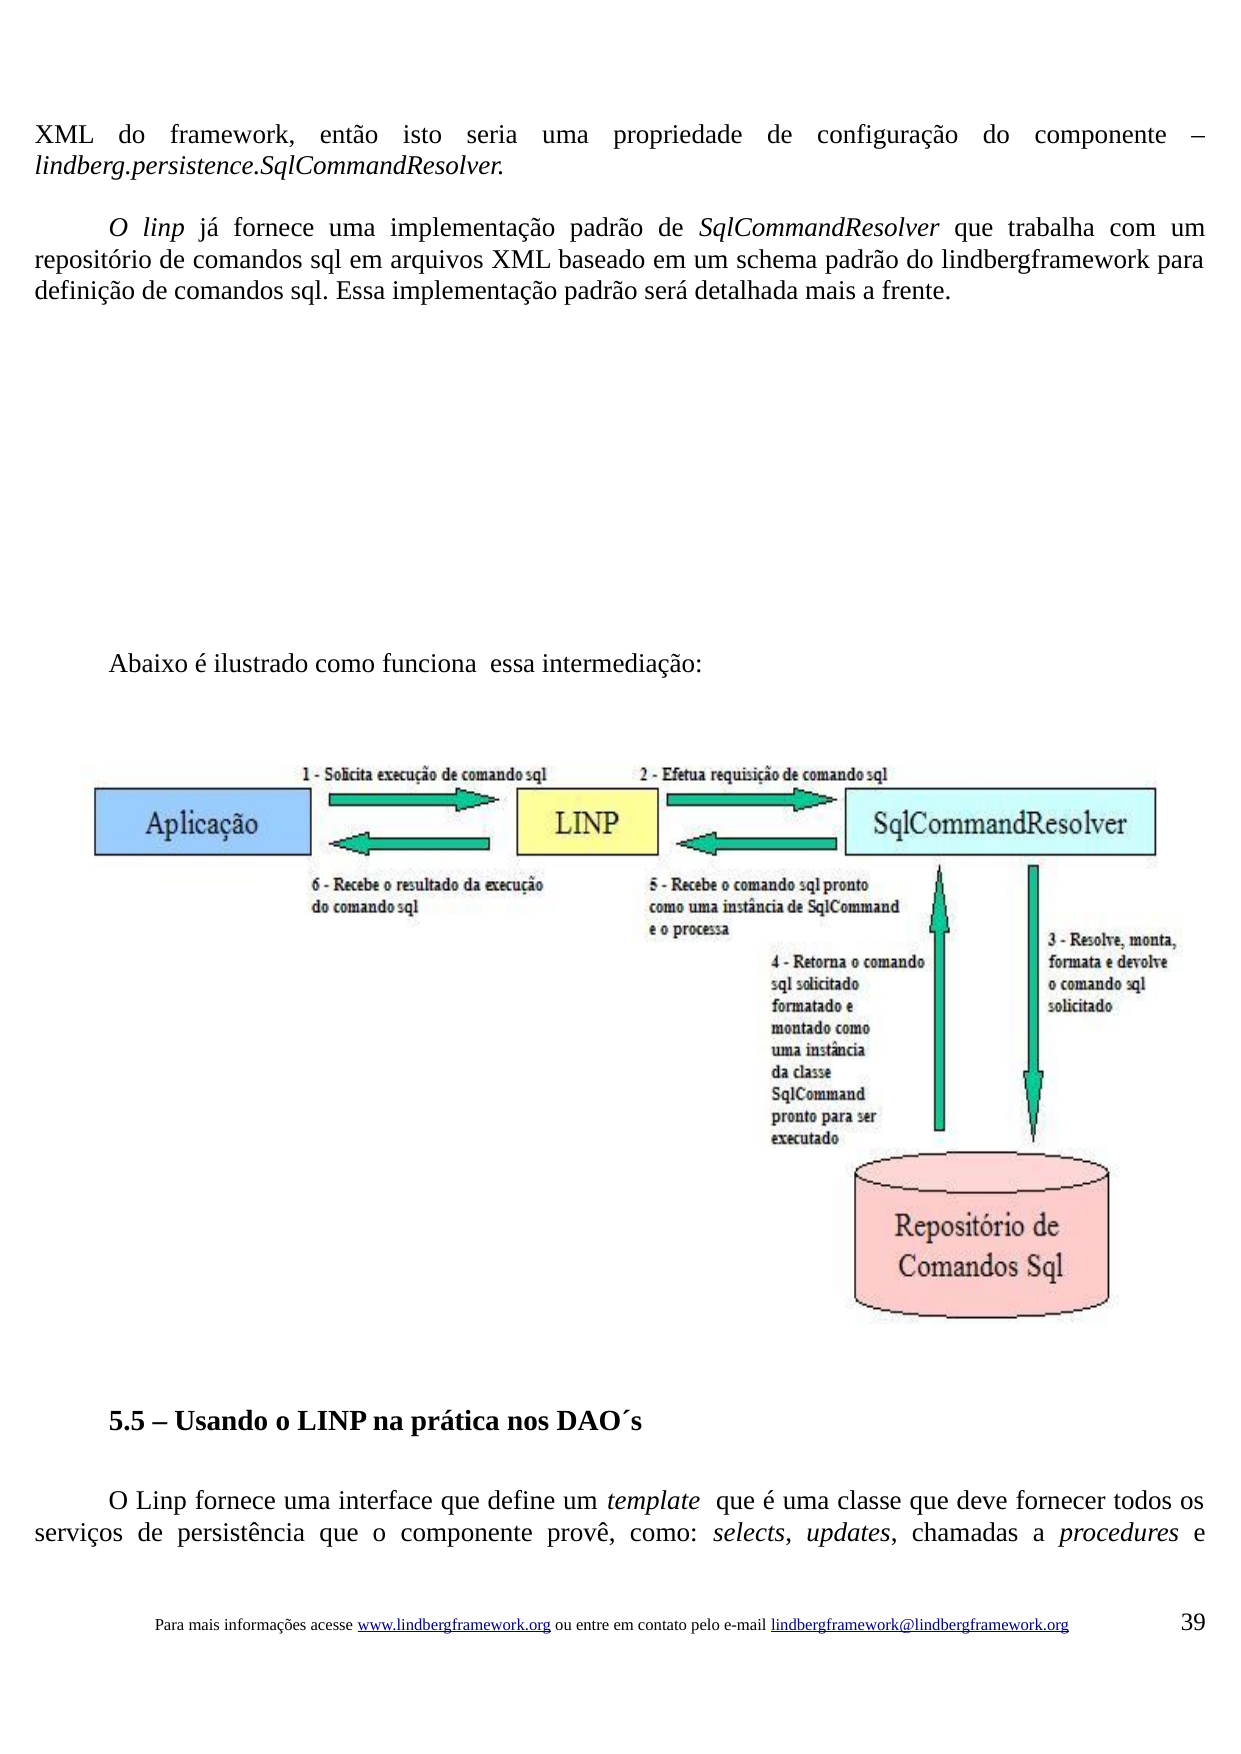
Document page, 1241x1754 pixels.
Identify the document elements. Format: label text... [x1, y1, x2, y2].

text Abaixo é ilustrado como funciona essa intermediação: [34, 648, 1206, 679]
subtitle 5.5 – Usando o LINP na prática nos DAO´s [94, 1403, 1206, 1436]
text O linp já fornece uma implementação padrão de SqlCommandResolver que trabalha com um repositório de comandos sql em arquivos XML baseado em um schema padrão do lindbergframework para definição de comandos sql. Essa implementação padrão será detalhada mais a frente. [34, 212, 1206, 305]
text XML do framework, então isto seria uma propriedade de configuração do componente – lindberg.persistence.SqlCommandResolver. [34, 118, 1206, 180]
text O Linp fornece uma interface que define um template que é uma classe que deve fornecer todos os serviços de persistência que o componente provê, como: selects, updates, chamadas a procedures e [34, 1482, 1206, 1547]
picture [57, 678, 1183, 1352]
